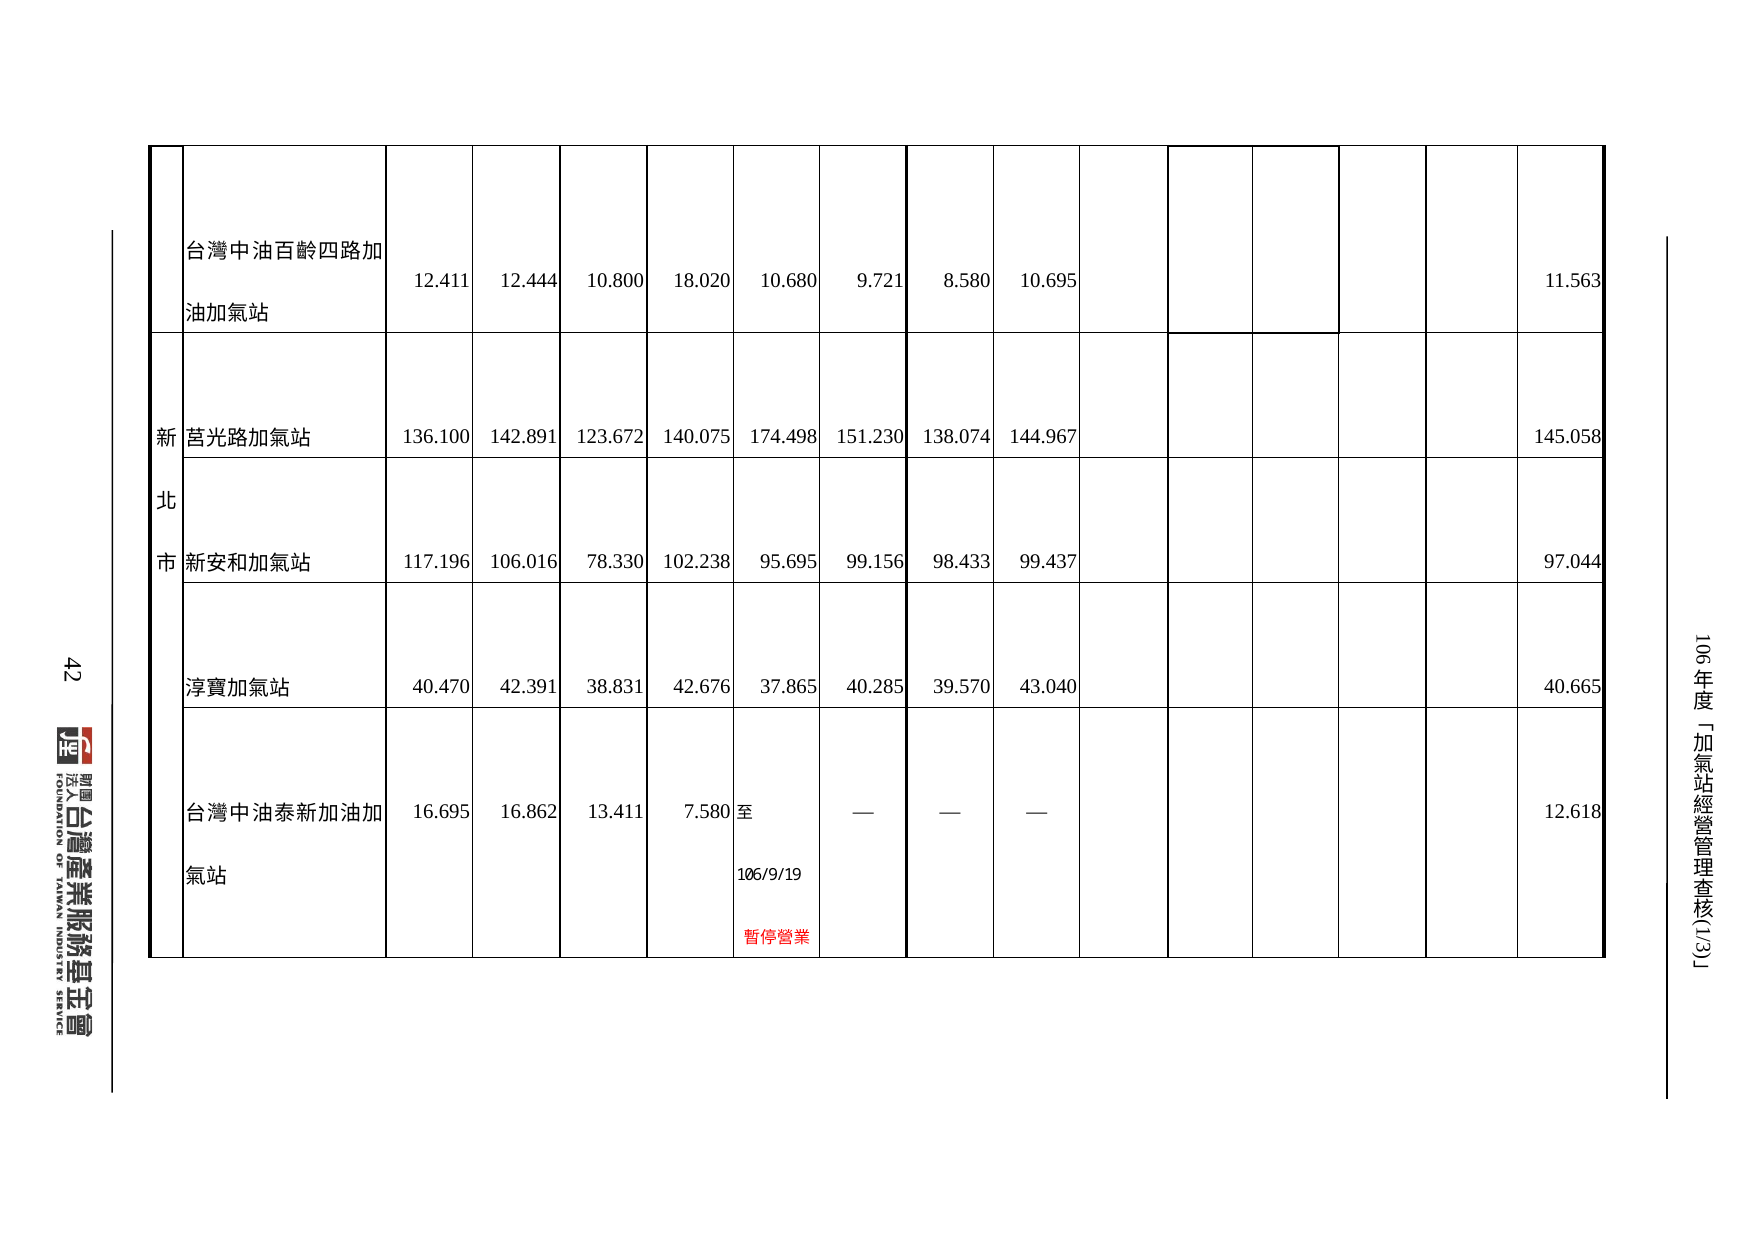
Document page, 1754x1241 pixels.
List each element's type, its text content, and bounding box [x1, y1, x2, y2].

table_cell [1427, 333, 1517, 457]
table_cell [1253, 708, 1338, 957]
table_cell 12.444 [473, 146, 559, 332]
table_cell 16.695 [387, 708, 472, 957]
table_cell 40.470 [387, 583, 472, 707]
table_cell 12.411 [387, 146, 472, 332]
table_cell 40.285 [820, 583, 905, 707]
table_cell [1340, 146, 1425, 332]
table_cell 淳寶加氣站 [184, 583, 385, 707]
table_cell [1080, 708, 1167, 957]
table_cell [1427, 708, 1517, 957]
table_cell 37.865 [734, 583, 819, 707]
table_cell 123.672 [561, 333, 646, 457]
table_cell [1080, 333, 1167, 457]
table_cell [152, 147, 182, 332]
table_cell [1427, 583, 1517, 707]
table_cell 10.695 [994, 146, 1079, 332]
table_cell 13.411 [561, 708, 646, 957]
table_cell 43.040 [994, 583, 1079, 707]
table_cell 98.433 [908, 458, 993, 582]
table_cell 117.196 [387, 458, 472, 582]
table_cell [1169, 458, 1252, 582]
table_cell 106.016 [473, 458, 559, 582]
table_cell [1080, 583, 1167, 707]
table_cell — [994, 708, 1079, 957]
table_cell [1169, 708, 1252, 957]
table_cell 102.238 [648, 458, 733, 582]
table_cell 8.580 [908, 146, 993, 332]
table_cell 142.891 [473, 333, 559, 457]
table_cell 台灣中油百齡四路加油加氣站 [184, 146, 385, 332]
table_cell 38.831 [561, 583, 646, 707]
table_cell 11.563 [1518, 146, 1602, 332]
table_cell 新 北 市 [152, 333, 182, 957]
table_cell [1427, 458, 1517, 582]
table_cell 99.437 [994, 458, 1079, 582]
table_cell 39.570 [908, 583, 993, 707]
table_cell — [820, 708, 905, 957]
table_cell [1169, 147, 1252, 332]
table_cell 18.020 [648, 146, 733, 332]
table_cell 16.862 [473, 708, 559, 957]
table_cell 台灣中油泰新加油加氣站 [184, 708, 385, 957]
table_cell [1169, 334, 1252, 457]
table_cell 42.391 [473, 583, 559, 707]
table_cell 97.044 [1518, 458, 1602, 582]
table_cell 9.721 [820, 146, 905, 332]
table_cell 95.695 [734, 458, 819, 582]
table_cell [1080, 458, 1167, 582]
table_cell 138.074 [908, 333, 993, 457]
table_cell 78.330 [561, 458, 646, 582]
table_cell 12.618 [1518, 708, 1602, 957]
table_cell 10.680 [734, 146, 819, 332]
table_cell 145.058 [1518, 333, 1602, 457]
table_cell 新安和加氣站 [184, 458, 385, 582]
table_cell — [908, 708, 993, 957]
table_cell 40.665 [1518, 583, 1602, 707]
table_cell [1169, 583, 1252, 707]
table_cell 151.230 [820, 333, 905, 457]
table_cell 至106/9/19 暫停營業 [734, 708, 819, 957]
table_cell [1253, 583, 1338, 707]
table_cell 174.498 [734, 333, 819, 457]
table_cell [1339, 333, 1425, 457]
table_cell [1253, 458, 1338, 582]
table_cell 42.676 [648, 583, 733, 707]
table_cell [1080, 146, 1167, 332]
table_cell 99.156 [820, 458, 905, 582]
table_cell [1427, 146, 1517, 332]
table_cell [1253, 147, 1338, 332]
table_cell 10.800 [561, 146, 646, 332]
table_cell 140.075 [648, 333, 733, 457]
table_cell [1253, 334, 1338, 457]
table_cell [1339, 708, 1425, 957]
table_cell 7.580 [648, 708, 733, 957]
table_cell 莒光路加氣站 [184, 333, 385, 457]
table_cell [1339, 458, 1425, 582]
table_cell 144.967 [994, 333, 1079, 457]
table_cell 136.100 [387, 333, 472, 457]
table_cell [1339, 583, 1425, 707]
